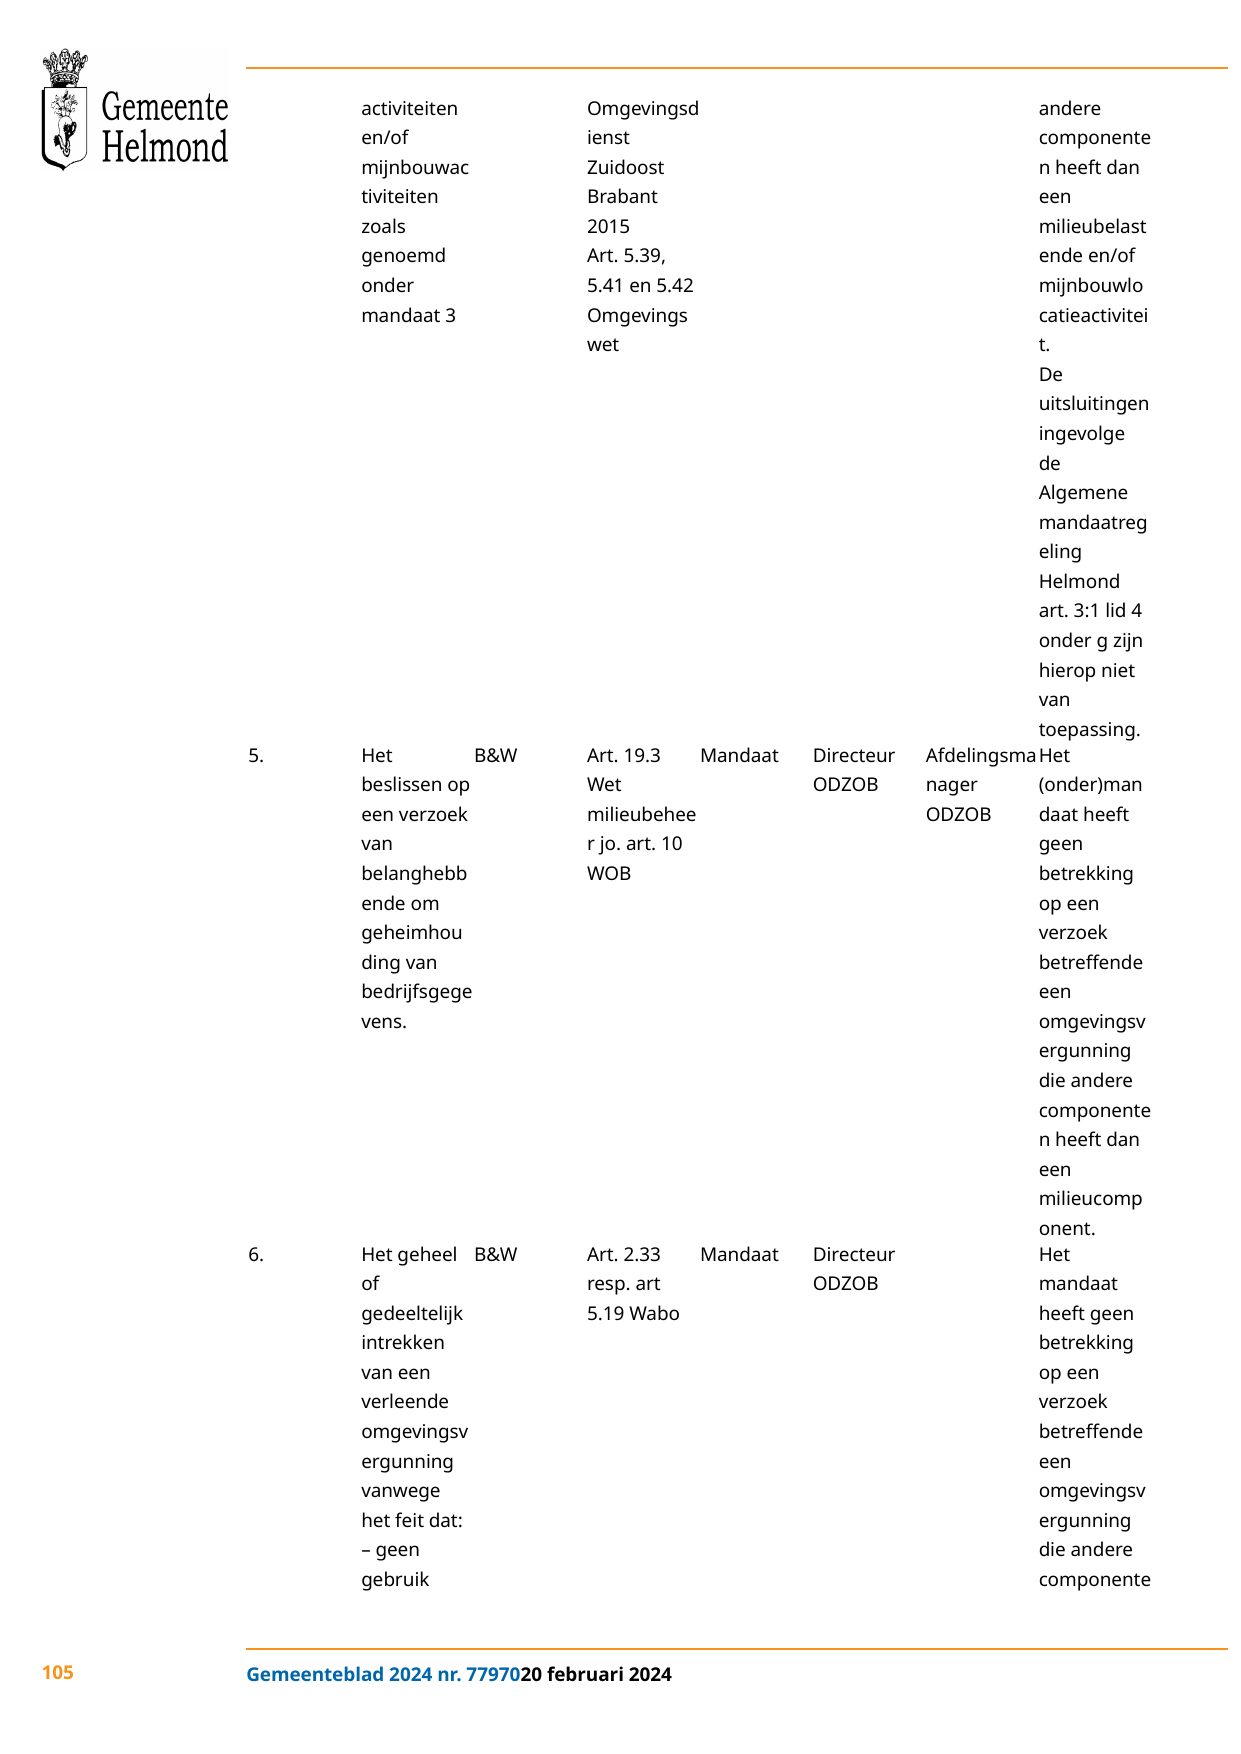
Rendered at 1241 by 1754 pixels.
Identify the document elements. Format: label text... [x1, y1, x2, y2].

table_cell B&W [474, 1241, 587, 1592]
table_cell Afdelingsmanager ODZOB [926, 742, 1038, 1241]
table_cell Directeur ODZOB [813, 1241, 926, 1592]
table_cell Directeur ODZOB [813, 742, 926, 1241]
table_cell activiteiten en/of mijnbouwactiviteiten zoals genoemd onder mandaat 3 [361, 95, 474, 742]
table_cell [474, 95, 587, 742]
table_cell Omgevingsdienst Zuidoost Brabant 2015 Art. 5.39, 5.41 en 5.42 Omgevingswet [587, 95, 700, 742]
table_cell [700, 95, 813, 742]
table_cell [926, 1241, 1038, 1592]
table_cell 6. [248, 1241, 361, 1592]
table_cell [813, 95, 926, 742]
table_cell Mandaat [700, 742, 813, 1241]
table_cell [248, 95, 361, 742]
table_cell Art. 2.33 resp. art 5.19 Wabo [587, 1241, 700, 1592]
table_cell B&W [474, 742, 587, 1241]
table_cell Het mandaat heeft geen betrekking op een verzoek betreffende een omgevingsvergunning die andere componente [1039, 1241, 1152, 1592]
table_cell [926, 95, 1038, 742]
table_cell Het beslissen op een verzoek van belanghebbende om geheimhouding van bedrijfsgegevens. [361, 742, 474, 1241]
table_cell andere componenten heeft dan een milieubelastende en/of mijnbouwlocatieactiviteit. De uitsluitingen ingevolge de Algemene mandaatregeling Helmond art. 3:1 lid 4 onder g zijn hierop niet van toepassing. [1039, 95, 1152, 742]
picture [41, 47, 231, 172]
table_cell 5. [248, 742, 361, 1241]
table_cell Het geheel of gedeeltelijk intrekken van een verleende omgevingsvergunning vanwege het feit dat: – geen gebruik [361, 1241, 474, 1592]
table_cell Het (onder)mandaat heeft geen betrekking op een verzoek betreffende een omgevingsvergunning die andere componenten heeft dan een milieucomponent. [1039, 742, 1152, 1241]
table_cell Mandaat [700, 1241, 813, 1592]
table_cell Art. 19.3 Wet milieubeheer jo. art. 10 WOB [587, 742, 700, 1241]
